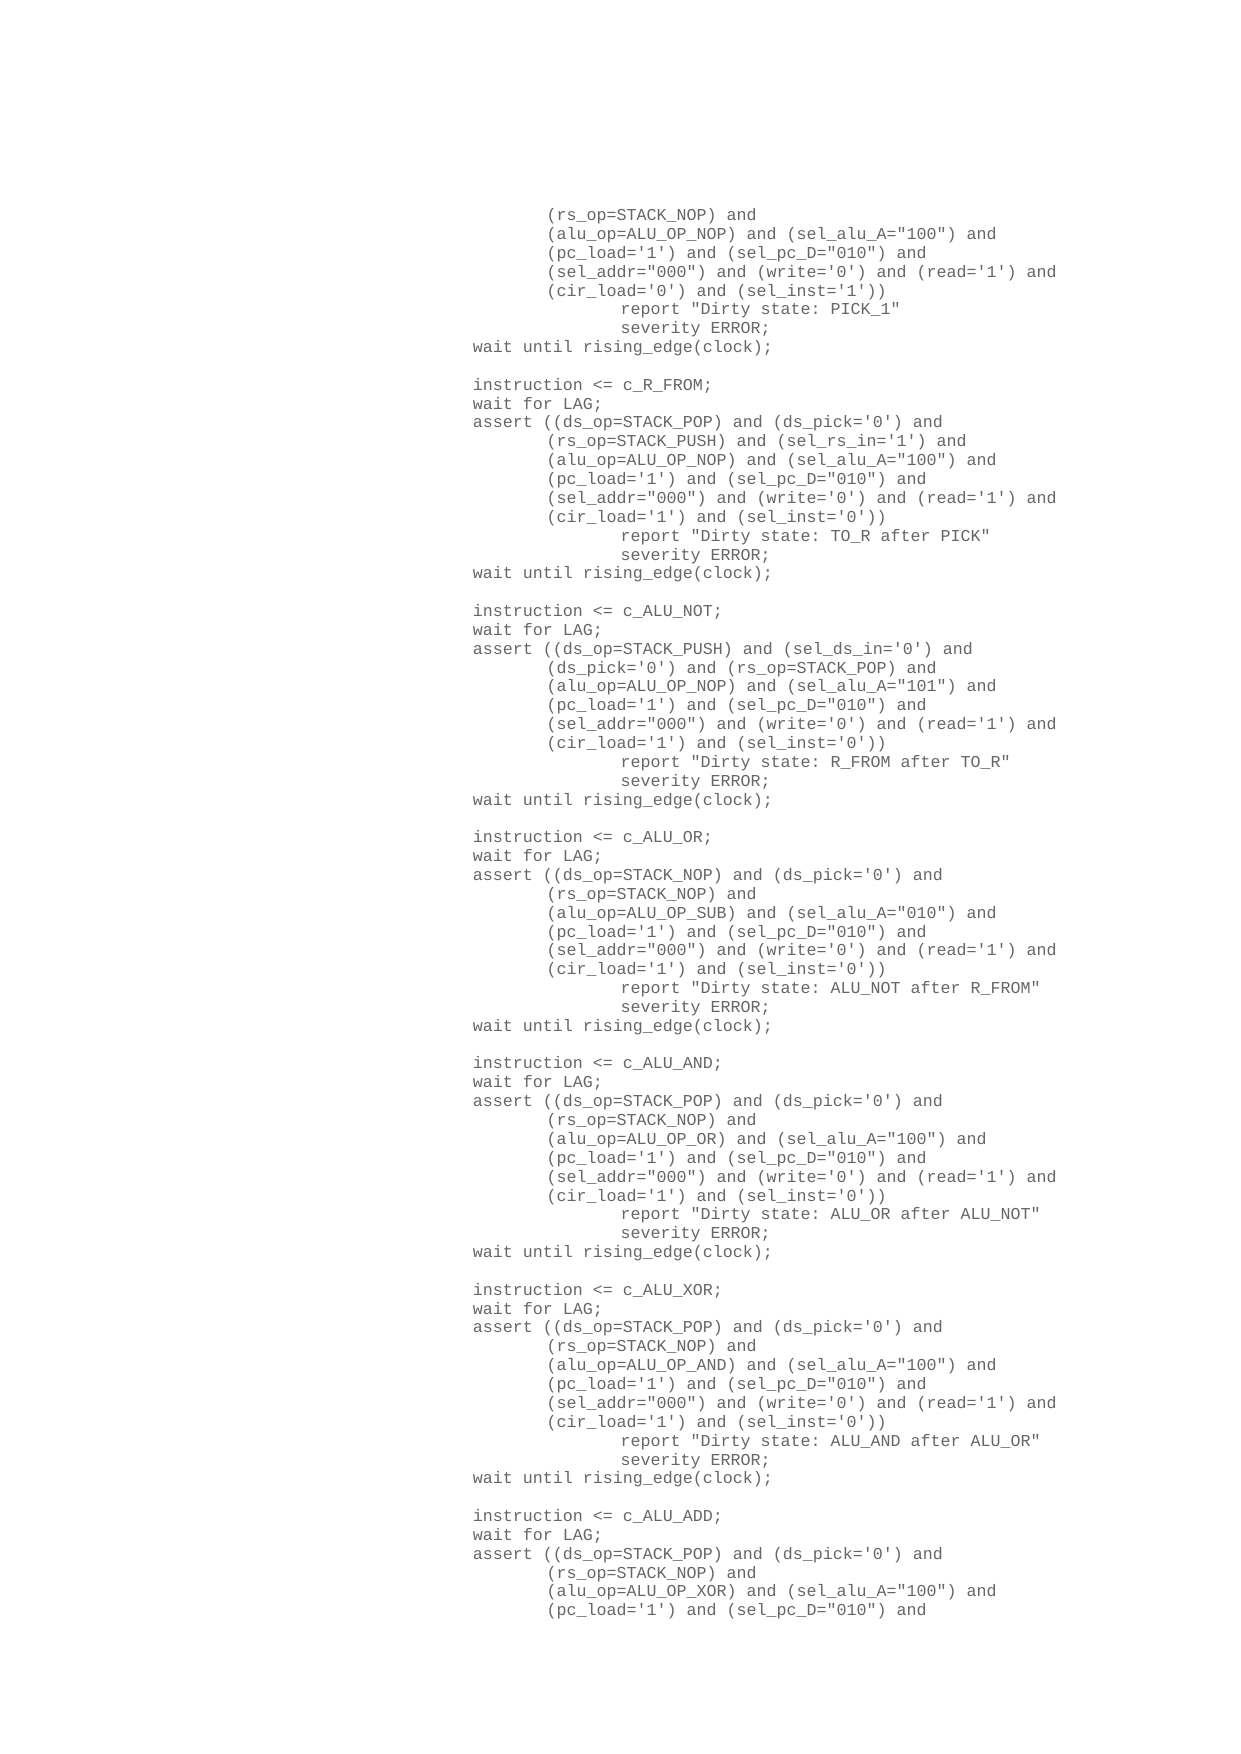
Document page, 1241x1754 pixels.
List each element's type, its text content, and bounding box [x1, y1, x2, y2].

text wait for LAG; [177, 1074, 1123, 1093]
text severity ERROR; [177, 1451, 1123, 1470]
text severity ERROR; [177, 998, 1123, 1017]
text wait until rising_edge(clock); [177, 339, 1123, 357]
text wait for LAG; [177, 1300, 1123, 1319]
text (sel_addr="000") and (write='0') and (read='1') and [177, 942, 1123, 961]
text report "Dirty state: ALU_AND after ALU_OR" [177, 1432, 1123, 1451]
text (cir_load='1') and (sel_inst='0')) [177, 734, 1123, 753]
text (sel_addr="000") and (write='0') and (read='1') and [177, 1168, 1123, 1187]
text assert ((ds_op=STACK_NOP) and (ds_pick='0') and [177, 867, 1123, 885]
text (alu_op=ALU_OP_AND) and (sel_alu_A="100") and [177, 1357, 1123, 1376]
text wait for LAG; [177, 848, 1123, 867]
text report "Dirty state: TO_R after PICK" [177, 527, 1123, 546]
text (alu_op=ALU_OP_OR) and (sel_alu_A="100") and [177, 1131, 1123, 1149]
text wait until rising_edge(clock); [177, 565, 1123, 584]
text wait until rising_edge(clock); [177, 1470, 1123, 1489]
text assert ((ds_op=STACK_POP) and (ds_pick='0') and [177, 414, 1123, 433]
text (alu_op=ALU_OP_NOP) and (sel_alu_A="100") and [177, 452, 1123, 471]
text instruction <= c_ALU_NOT; [177, 603, 1123, 621]
text (pc_load='1') and (sel_pc_D="010") and [177, 923, 1123, 942]
text assert ((ds_op=STACK_POP) and (ds_pick='0') and [177, 1545, 1123, 1564]
text wait for LAG; [177, 1526, 1123, 1545]
text (rs_op=STACK_PUSH) and (sel_rs_in='1') and [177, 433, 1123, 452]
text (rs_op=STACK_NOP) and [177, 1564, 1123, 1583]
text severity ERROR; [177, 546, 1123, 565]
text (cir_load='0') and (sel_inst='1')) [177, 282, 1123, 301]
text report "Dirty state: R_FROM after TO_R" [177, 753, 1123, 772]
text wait for LAG; [177, 621, 1123, 640]
text instruction <= c_ALU_ADD; [177, 1508, 1123, 1526]
text report "Dirty state: ALU_OR after ALU_NOT" [177, 1206, 1123, 1225]
text assert ((ds_op=STACK_PUSH) and (sel_ds_in='0') and [177, 640, 1123, 659]
text (cir_load='1') and (sel_inst='0')) [177, 1187, 1123, 1206]
text (sel_addr="000") and (write='0') and (read='1') and [177, 263, 1123, 282]
text instruction <= c_ALU_XOR; [177, 1281, 1123, 1300]
text instruction <= c_ALU_AND; [177, 1055, 1123, 1074]
text (pc_load='1') and (sel_pc_D="010") and [177, 1149, 1123, 1168]
text (pc_load='1') and (sel_pc_D="010") and [177, 1376, 1123, 1394]
text (sel_addr="000") and (write='0') and (read='1') and [177, 1394, 1123, 1413]
text (cir_load='1') and (sel_inst='0')) [177, 1413, 1123, 1432]
text report "Dirty state: PICK_1" [177, 301, 1123, 320]
text wait for LAG; [177, 395, 1123, 414]
text wait until rising_edge(clock); [177, 1244, 1123, 1262]
text (alu_op=ALU_OP_XOR) and (sel_alu_A="100") and [177, 1583, 1123, 1602]
text severity ERROR; [177, 772, 1123, 791]
text (rs_op=STACK_NOP) and [177, 207, 1123, 226]
text instruction <= c_R_FROM; [177, 376, 1123, 395]
text (pc_load='1') and (sel_pc_D="010") and [177, 471, 1123, 489]
text severity ERROR; [177, 1225, 1123, 1244]
text (pc_load='1') and (sel_pc_D="010") and [177, 244, 1123, 263]
text assert ((ds_op=STACK_POP) and (ds_pick='0') and [177, 1093, 1123, 1112]
text instruction <= c_ALU_OR; [177, 829, 1123, 848]
text assert ((ds_op=STACK_POP) and (ds_pick='0') and [177, 1319, 1123, 1338]
text (pc_load='1') and (sel_pc_D="010") and [177, 1602, 1123, 1621]
text (sel_addr="000") and (write='0') and (read='1') and [177, 716, 1123, 734]
text report "Dirty state: ALU_NOT after R_FROM" [177, 980, 1123, 998]
text (rs_op=STACK_NOP) and [177, 885, 1123, 904]
text wait until rising_edge(clock); [177, 791, 1123, 810]
text (sel_addr="000") and (write='0') and (read='1') and [177, 489, 1123, 508]
text (alu_op=ALU_OP_SUB) and (sel_alu_A="010") and [177, 904, 1123, 923]
text (pc_load='1') and (sel_pc_D="010") and [177, 697, 1123, 716]
text severity ERROR; [177, 320, 1123, 339]
text (alu_op=ALU_OP_NOP) and (sel_alu_A="100") and [177, 226, 1123, 244]
text (rs_op=STACK_NOP) and [177, 1338, 1123, 1357]
text (alu_op=ALU_OP_NOP) and (sel_alu_A="101") and [177, 678, 1123, 697]
text (cir_load='1') and (sel_inst='0')) [177, 961, 1123, 980]
text (cir_load='1') and (sel_inst='0')) [177, 508, 1123, 527]
text wait until rising_edge(clock); [177, 1017, 1123, 1036]
text (ds_pick='0') and (rs_op=STACK_POP) and [177, 659, 1123, 678]
text (rs_op=STACK_NOP) and [177, 1112, 1123, 1131]
